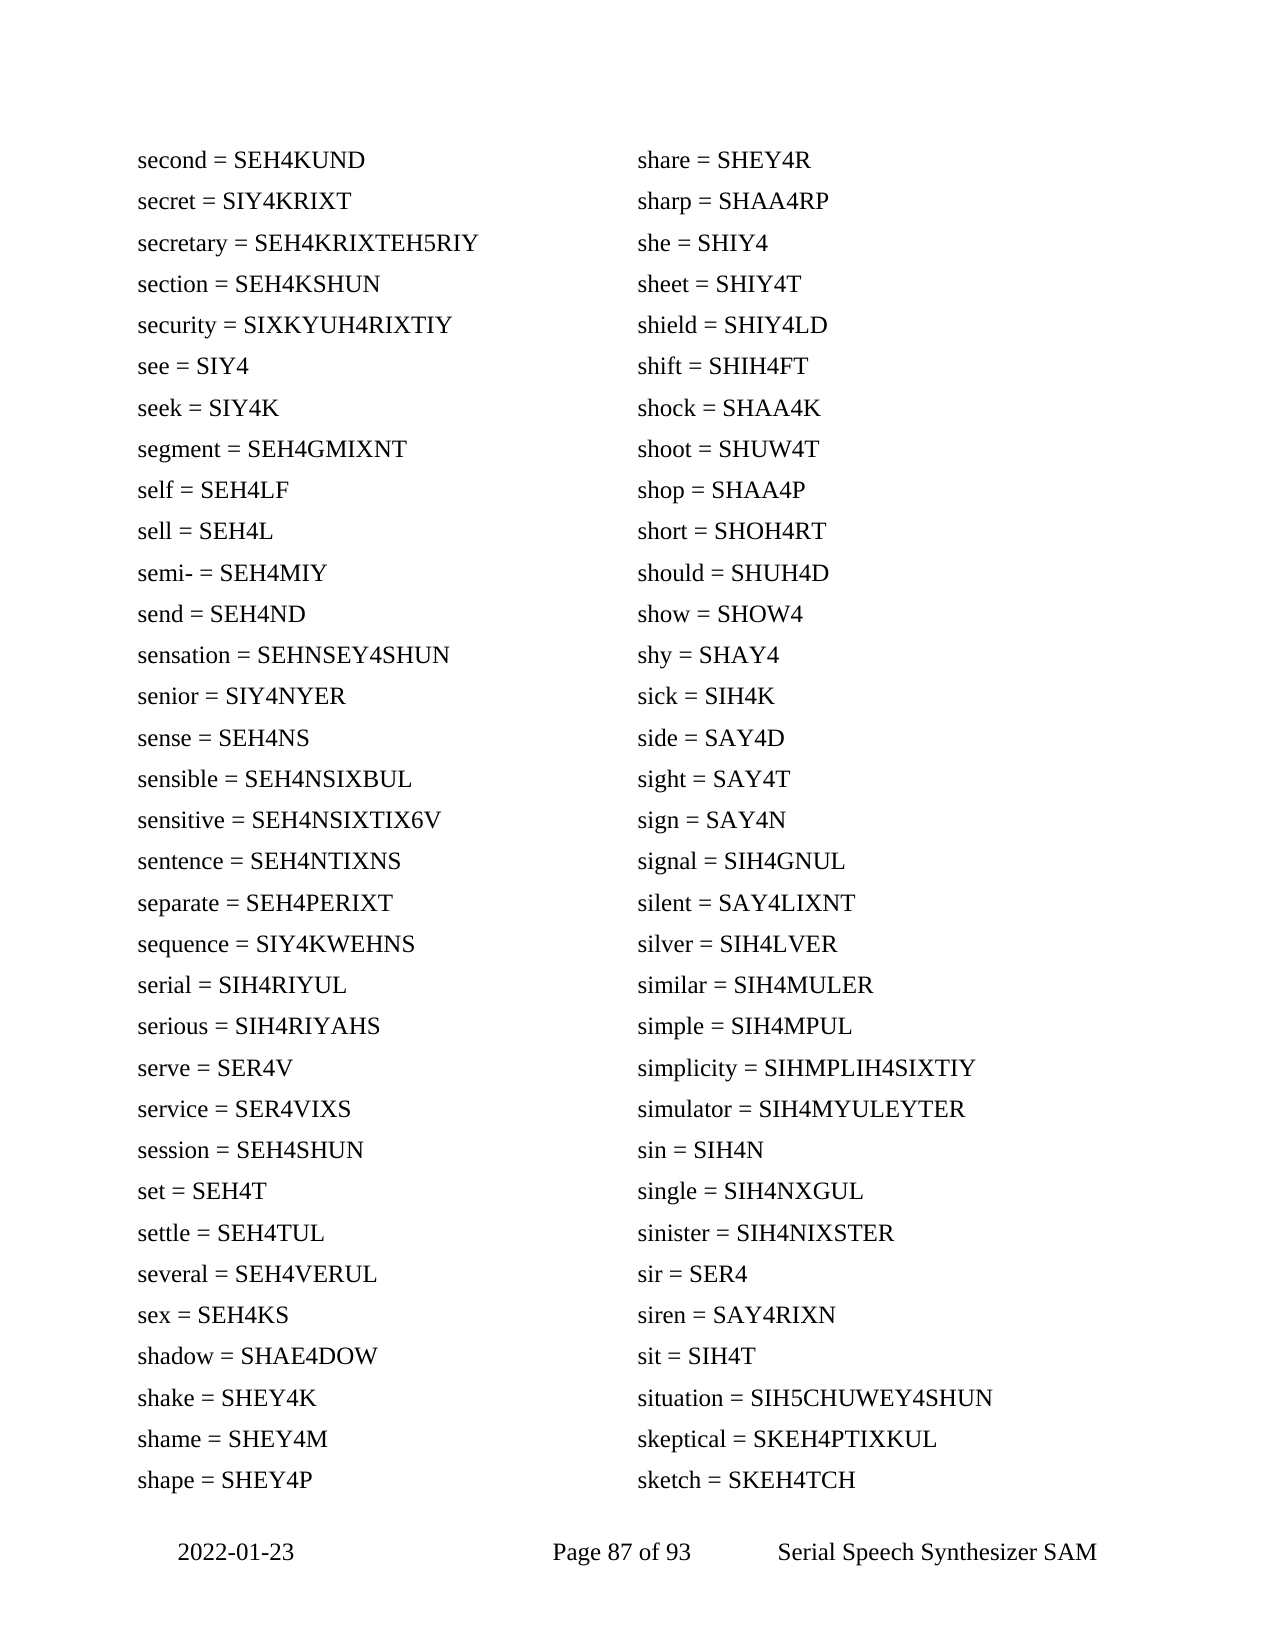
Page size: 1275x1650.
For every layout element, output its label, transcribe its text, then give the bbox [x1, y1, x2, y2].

text see = SIY4 [137, 351, 637, 380]
text she = SHIY4 [637, 228, 1184, 256]
text simplicity = SIHMPLIH4SIXTIY [637, 1053, 1184, 1081]
text seek = SIY4K [137, 393, 637, 421]
text side = SAY4D [637, 723, 1184, 751]
text sentence = SEH4NTIXNS [137, 846, 637, 875]
text should = SHUH4D [637, 558, 1184, 586]
text secretary = SEH4KRIXTEH5RIY [137, 228, 637, 256]
text set = SEH4T [137, 1176, 637, 1205]
text sick = SIH4K [637, 681, 1184, 710]
text sex = SEH4KS [137, 1300, 637, 1329]
text sharp = SHAA4RP [637, 186, 1184, 215]
text sit = SIH4T [637, 1341, 1184, 1370]
text shield = SHIY4LD [637, 310, 1184, 339]
text simulator = SIH4MYULEYTER [637, 1094, 1184, 1123]
text share = SHEY4R [637, 145, 1184, 174]
text send = SEH4ND [137, 599, 637, 628]
text sin = SIH4N [637, 1135, 1184, 1164]
text signal = SIH4GNUL [637, 846, 1184, 875]
text several = SEH4VERUL [137, 1259, 637, 1288]
text shoot = SHUW4T [637, 434, 1184, 463]
text sign = SAY4N [637, 805, 1184, 834]
text sketch = SKEH4TCH [637, 1465, 1184, 1494]
text silent = SAY4LIXNT [637, 888, 1184, 916]
text shake = SHEY4K [137, 1383, 637, 1411]
text shift = SHIH4FT [637, 351, 1184, 380]
text section = SEH4KSHUN [137, 269, 637, 298]
text settle = SEH4TUL [137, 1218, 637, 1246]
text shock = SHAA4K [637, 393, 1184, 421]
text shy = SHAY4 [637, 640, 1184, 669]
text secret = SIY4KRIXT [137, 186, 637, 215]
text second = SEH4KUND [137, 145, 637, 174]
text sensitive = SEH4NSIXTIX6V [137, 805, 637, 834]
text self = SEH4LF [137, 475, 637, 504]
text serious = SIH4RIYAHS [137, 1011, 637, 1040]
text serial = SIH4RIYUL [137, 970, 637, 999]
text siren = SAY4RIXN [637, 1300, 1184, 1329]
text sight = SAY4T [637, 764, 1184, 793]
text segment = SEH4GMIXNT [137, 434, 637, 463]
text shadow = SHAE4DOW [137, 1341, 637, 1370]
text sheet = SHIY4T [637, 269, 1184, 298]
text service = SER4VIXS [137, 1094, 637, 1123]
text shape = SHEY4P [137, 1465, 637, 1494]
text simple = SIH4MPUL [637, 1011, 1184, 1040]
text shop = SHAA4P [637, 475, 1184, 504]
text sensation = SEHNSEY4SHUN [137, 640, 637, 669]
text show = SHOW4 [637, 599, 1184, 628]
text similar = SIH4MULER [637, 970, 1184, 999]
text silver = SIH4LVER [637, 929, 1184, 958]
text sequence = SIY4KWEHNS [137, 929, 637, 958]
text semi- = SEH4MIY [137, 558, 637, 586]
text session = SEH4SHUN [137, 1135, 637, 1164]
text sell = SEH4L [137, 516, 637, 545]
text short = SHOH4RT [637, 516, 1184, 545]
text sensible = SEH4NSIXBUL [137, 764, 637, 793]
text senior = SIY4NYER [137, 681, 637, 710]
text sinister = SIH4NIXSTER [637, 1218, 1184, 1246]
text sense = SEH4NS [137, 723, 637, 751]
text situation = SIH5CHUWEY4SHUN [637, 1383, 1184, 1411]
text separate = SEH4PERIXT [137, 888, 637, 916]
text shame = SHEY4M [137, 1424, 637, 1453]
text skeptical = SKEH4PTIXKUL [637, 1424, 1184, 1453]
text sir = SER4 [637, 1259, 1184, 1288]
text serve = SER4V [137, 1053, 637, 1081]
text single = SIH4NXGUL [637, 1176, 1184, 1205]
text security = SIXKYUH4RIXTIY [137, 310, 637, 339]
